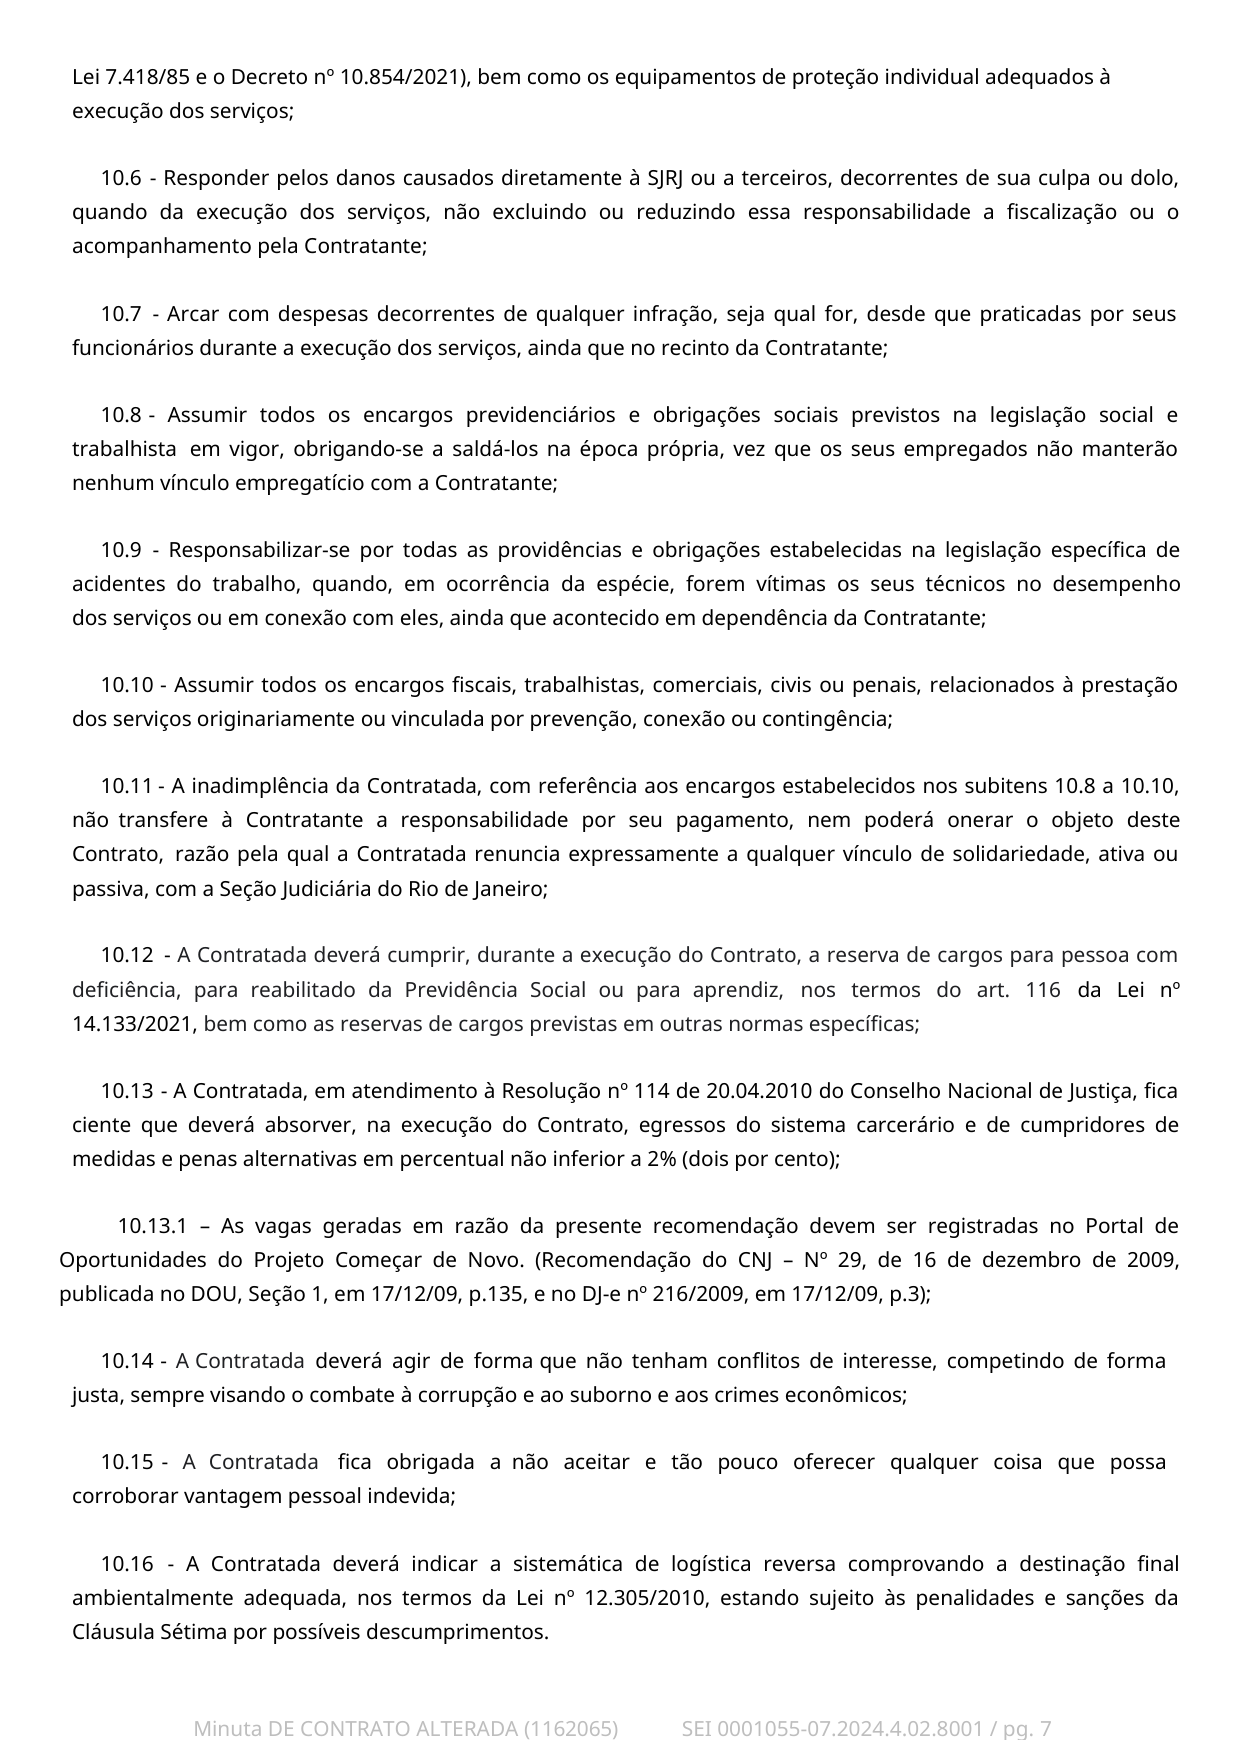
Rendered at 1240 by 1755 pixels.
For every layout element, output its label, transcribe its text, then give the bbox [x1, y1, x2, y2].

list - Responsabilizar-se por todas as providências e obrigações estabelecidas na legislação específica de acidentes do trabalho, quando, em ocorrência da espécie, forem vítimas os seus técnicos no desempenho dos serviços ou em conexão com eles, ainda que acontecido em dependência da Contratante; [72, 535, 1182, 632]
list - A Contratada, em atendimento à Resolução nº 114 de 20.04.2010 do Conselho Nacional de Justiça, fica ciente que deverá absorver, na execução do Contrato, egressos do sistema carcerário e de cumpridores de medidas e penas alternativas em percentual não inferior a 2% (dois por cento); [72, 1076, 1181, 1172]
list - Arcar com despesas decorrentes de qualquer infração, seja qual for, desde que praticadas por seus funcionários durante a execução dos serviços, ainda que no recinto da Contratante; [72, 299, 1179, 361]
list - A Contratada deverá indicar a sistemática de logística reversa comprovando a destinação final ambientalmente adequada, nos termos da Lei nº 12.305/2010, estando sujeito às penalidades e sanções da Cláusula Sétima por possíveis descumprimentos. [72, 1549, 1181, 1645]
text Lei 7.418/85 e o Decreto nº 10.854/2021), bem como os equipamentos de proteção individual adequados à execução dos serviços; [72, 62, 1188, 125]
list - Assumir todos os encargos fiscais, trabalhistas, comerciais, civis ou penais, relacionados à prestação dos serviços originariamente ou vinculada por prevenção, conexão ou contingência; [72, 670, 1180, 733]
list - A Contratada deverá cumprir, durante a execução do Contrato, a reserva de cargos para pessoa com deficiência, para reabilitado da Previdência Social ou para aprendiz, nos termos do art. 116 da Lei nº 14.133/2021, bem como as reservas de cargos previstas em outras normas específicas; [72, 941, 1181, 1037]
list - A inadimplência da Contratada, com referência aos encargos estabelecidos nos subitens 10.8 a 10.10, não transfere à Contratante a responsabilidade por seu pagamento, nem poderá onerar o objeto deste Contrato, razão pela qual a Contratada renuncia expressamente a qualquer vínculo de solidariedade, ativa ou passiva, com a Seção Judiciária do Rio de Janeiro; [72, 771, 1181, 902]
list - Assumir todos os encargos previdenciários e obrigações sociais previstos na legislação social e trabalhista em vigor, obrigando-se a saldá-los na época própria, vez que os seus empregados não manterão nenhum vínculo empregatício com a Contratante; [72, 400, 1180, 496]
list - Responder pelos danos causados diretamente à SJRJ ou a terceiros, decorrentes de sua culpa ou dolo, quando da execução dos serviços, não excluindo ou reduzindo essa responsabilidade a fiscalização ou o acompanhamento pela Contratante; [72, 163, 1182, 260]
list - A Contratada fica obrigada a não aceitar e tão pouco oferecer qualquer coisa que possa corroborar vantagem pessoal indevida; [72, 1447, 1168, 1510]
list - A Contratada deverá agir de forma que não tenham conflitos de interesse, competindo de forma justa, sempre visando o combate à corrupção e ao suborno e aos crimes econômicos; [72, 1346, 1167, 1409]
list – As vagas geradas em razão da presente recomendação devem ser registradas no Portal de Oportunidades do Projeto Começar de Novo. (Recomendação do CNJ – Nº 29, de 16 de dezembro de 2009, publicada no DOU, Seção 1, em 17/12/09, p.135, e no DJ-e nº 216/2009, em 17/12/09, p.3); [59, 1211, 1181, 1308]
